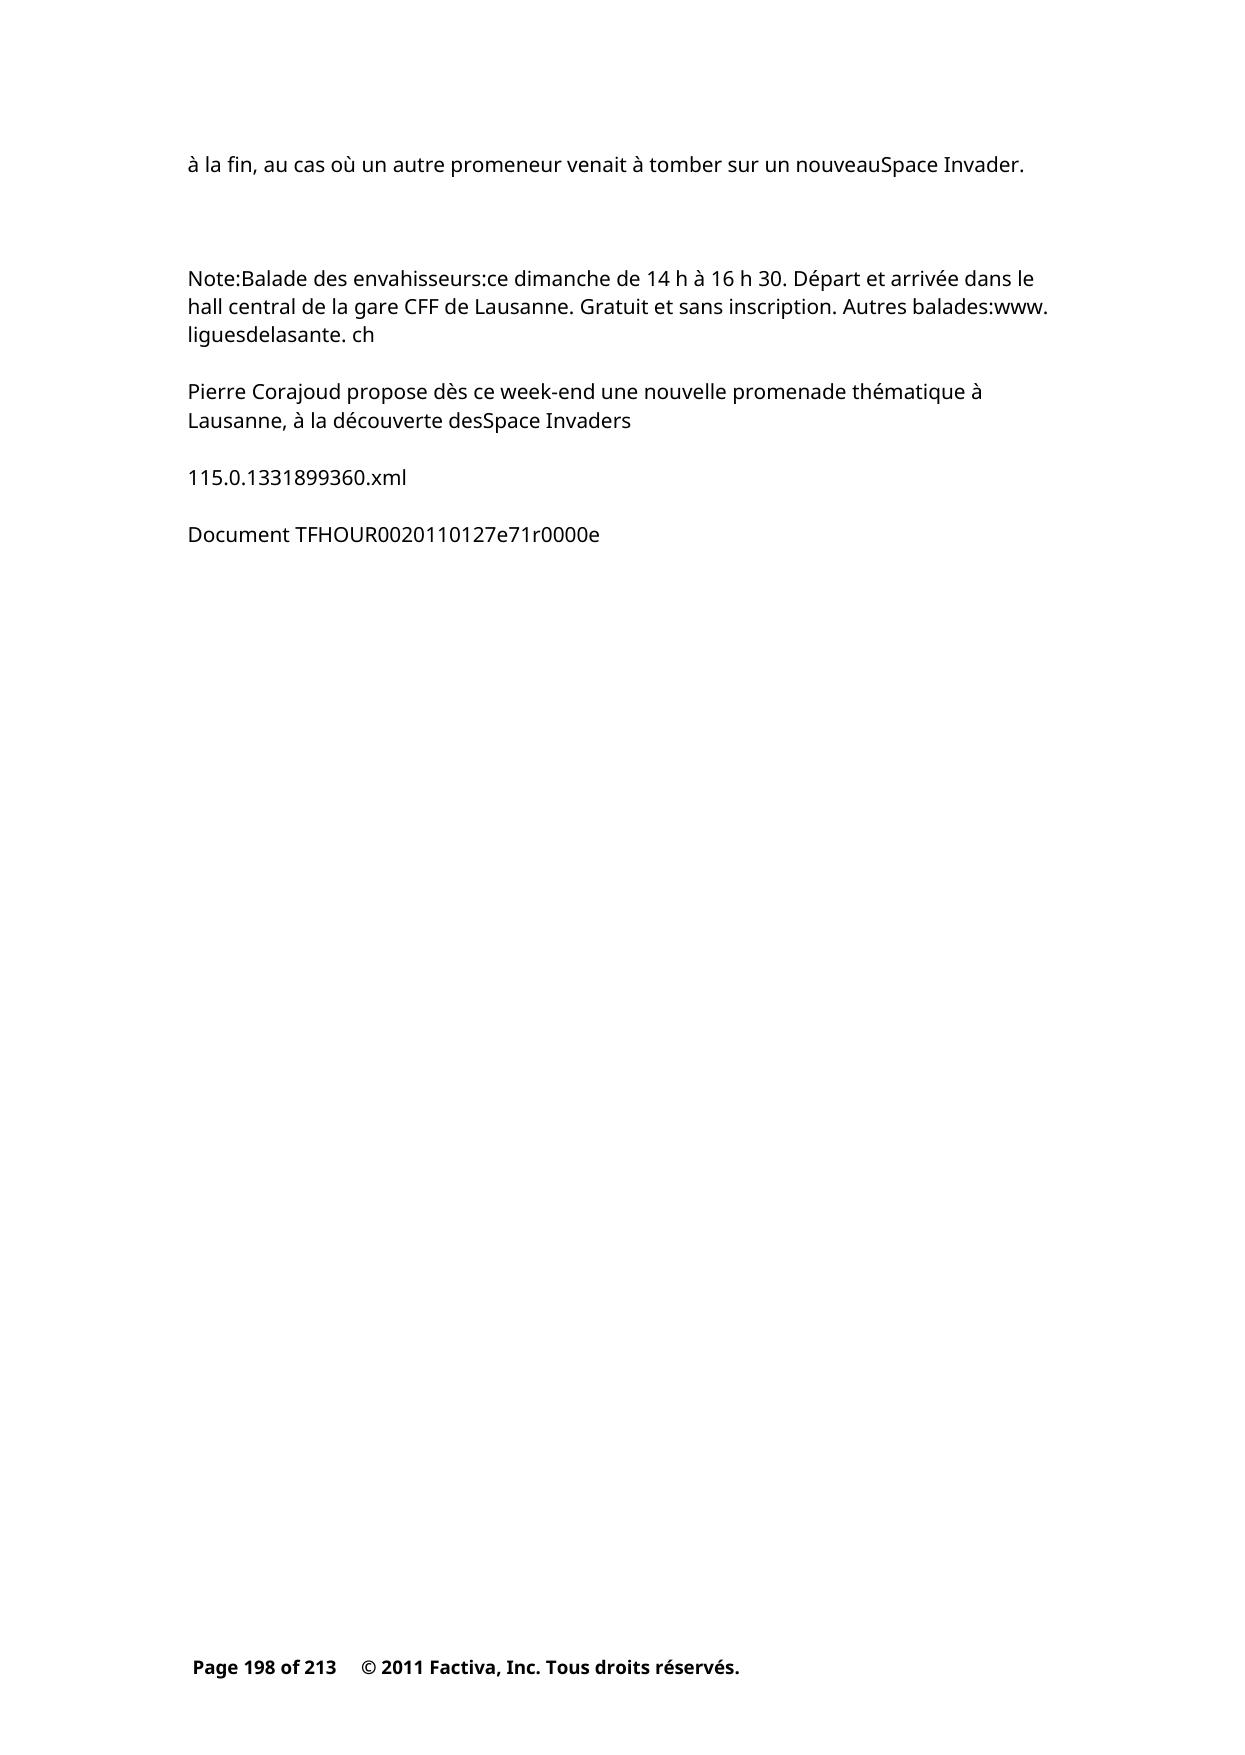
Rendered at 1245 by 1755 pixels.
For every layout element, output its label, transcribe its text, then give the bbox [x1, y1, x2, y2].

text à la fin, au cas où un autre promeneur venait à tomber sur un nouveauSpace Invader. [187, 150, 1057, 178]
text Document TFHOUR0020110127e71r0000e [187, 520, 1057, 548]
text Pierre Corajoud propose dès ce week-end une nouvelle promenade thématique à Lausanne, à la découverte desSpace Invaders [187, 377, 1057, 434]
text Note:Balade des envahisseurs:ce dimanche de 14 h à 16 h 30. Départ et arrivée dans le hall central de la gare CFF de Lausanne. Gratuit et sans inscription. Autres balades:www. liguesdelasante. ch [187, 264, 1057, 349]
text 115.0.1331899360.xml [187, 463, 1057, 491]
